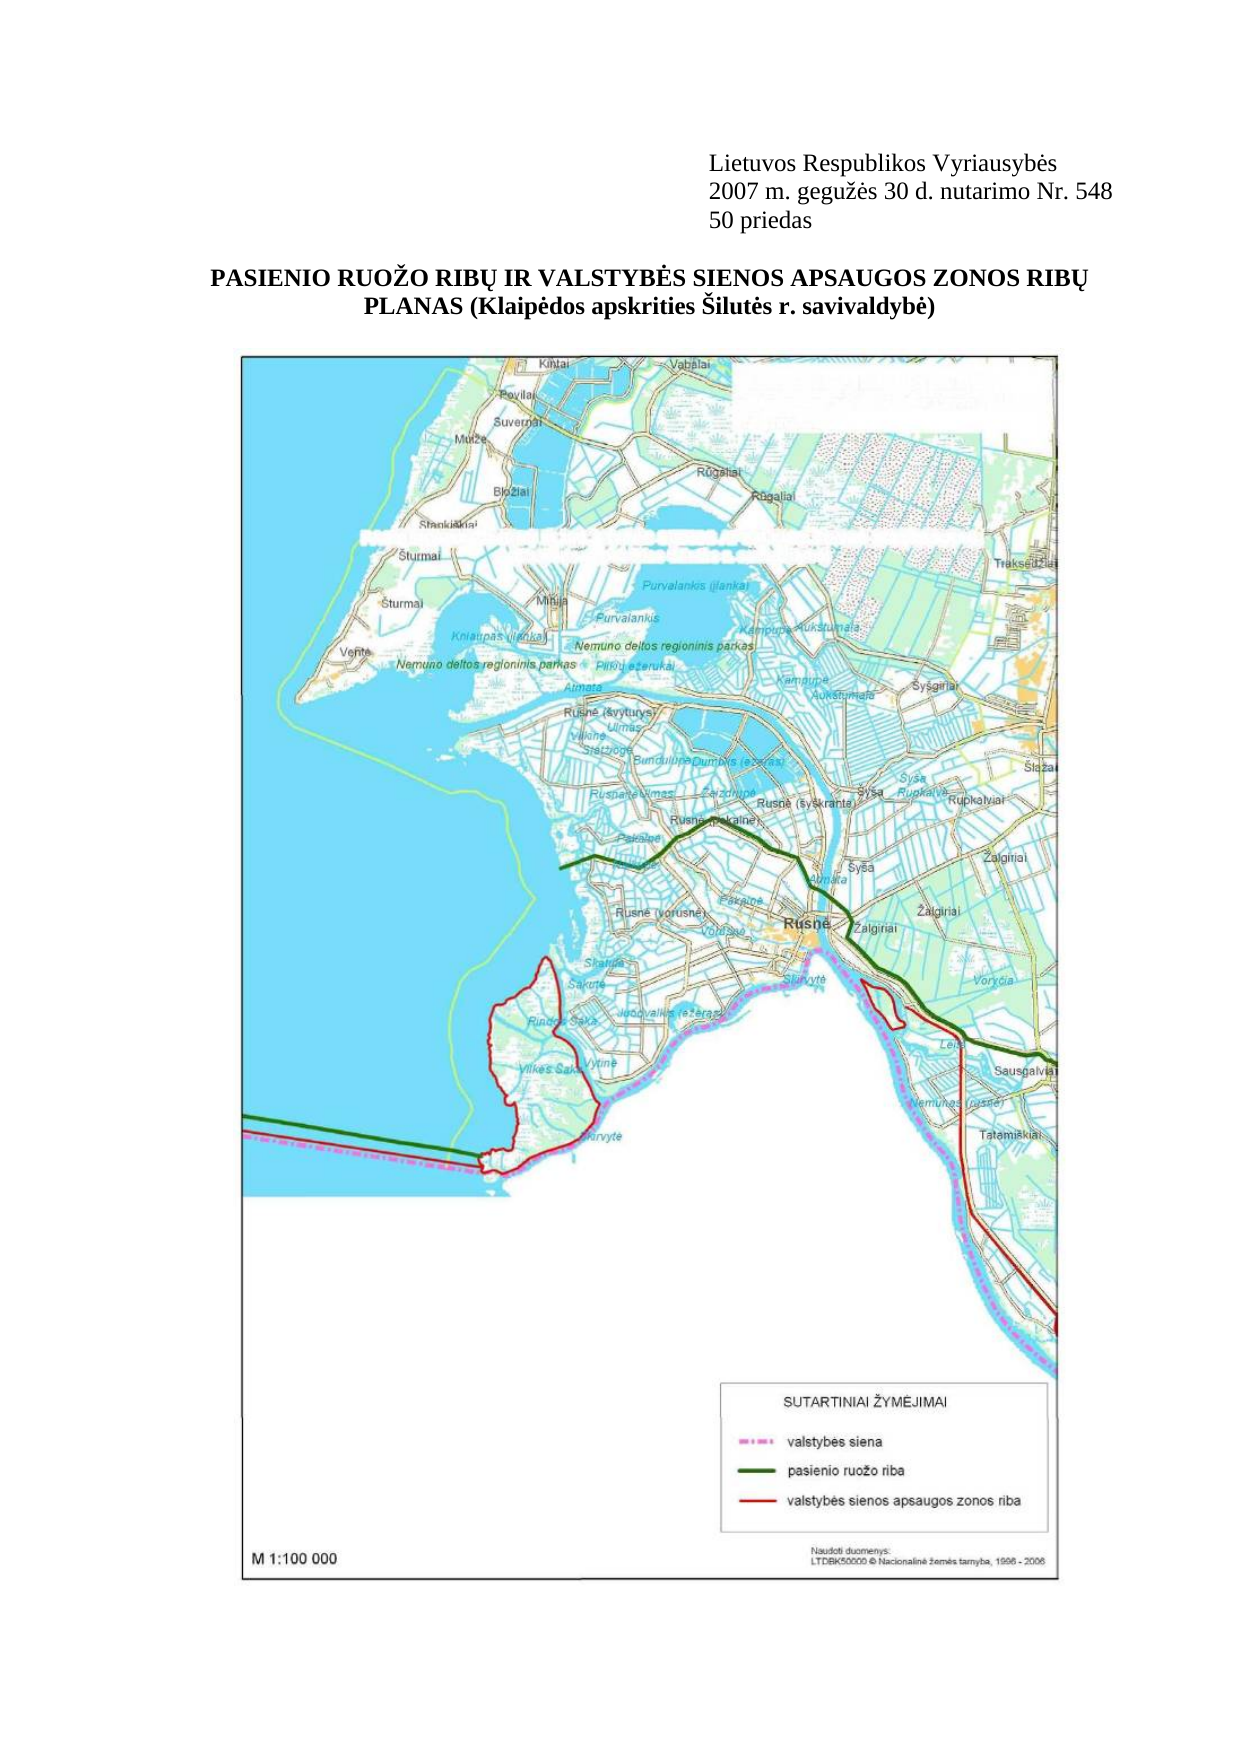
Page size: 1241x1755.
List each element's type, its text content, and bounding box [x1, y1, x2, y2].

text 50 priedas [177, 205, 1122, 234]
text PASIENIO RUOŽO RIBŲ IR VALSTYBĖS SIENOS APSAUGOS ZONOS RIBŲ PLANAS (Klaipėdos apskrities Šilutės r. savivaldybė) [177, 263, 1122, 320]
text Lietuvos Respublikos Vyriausybės [177, 148, 1122, 176]
text 2007 m. gegužės 30 d. nutarimo Nr. 548 [177, 176, 1122, 205]
